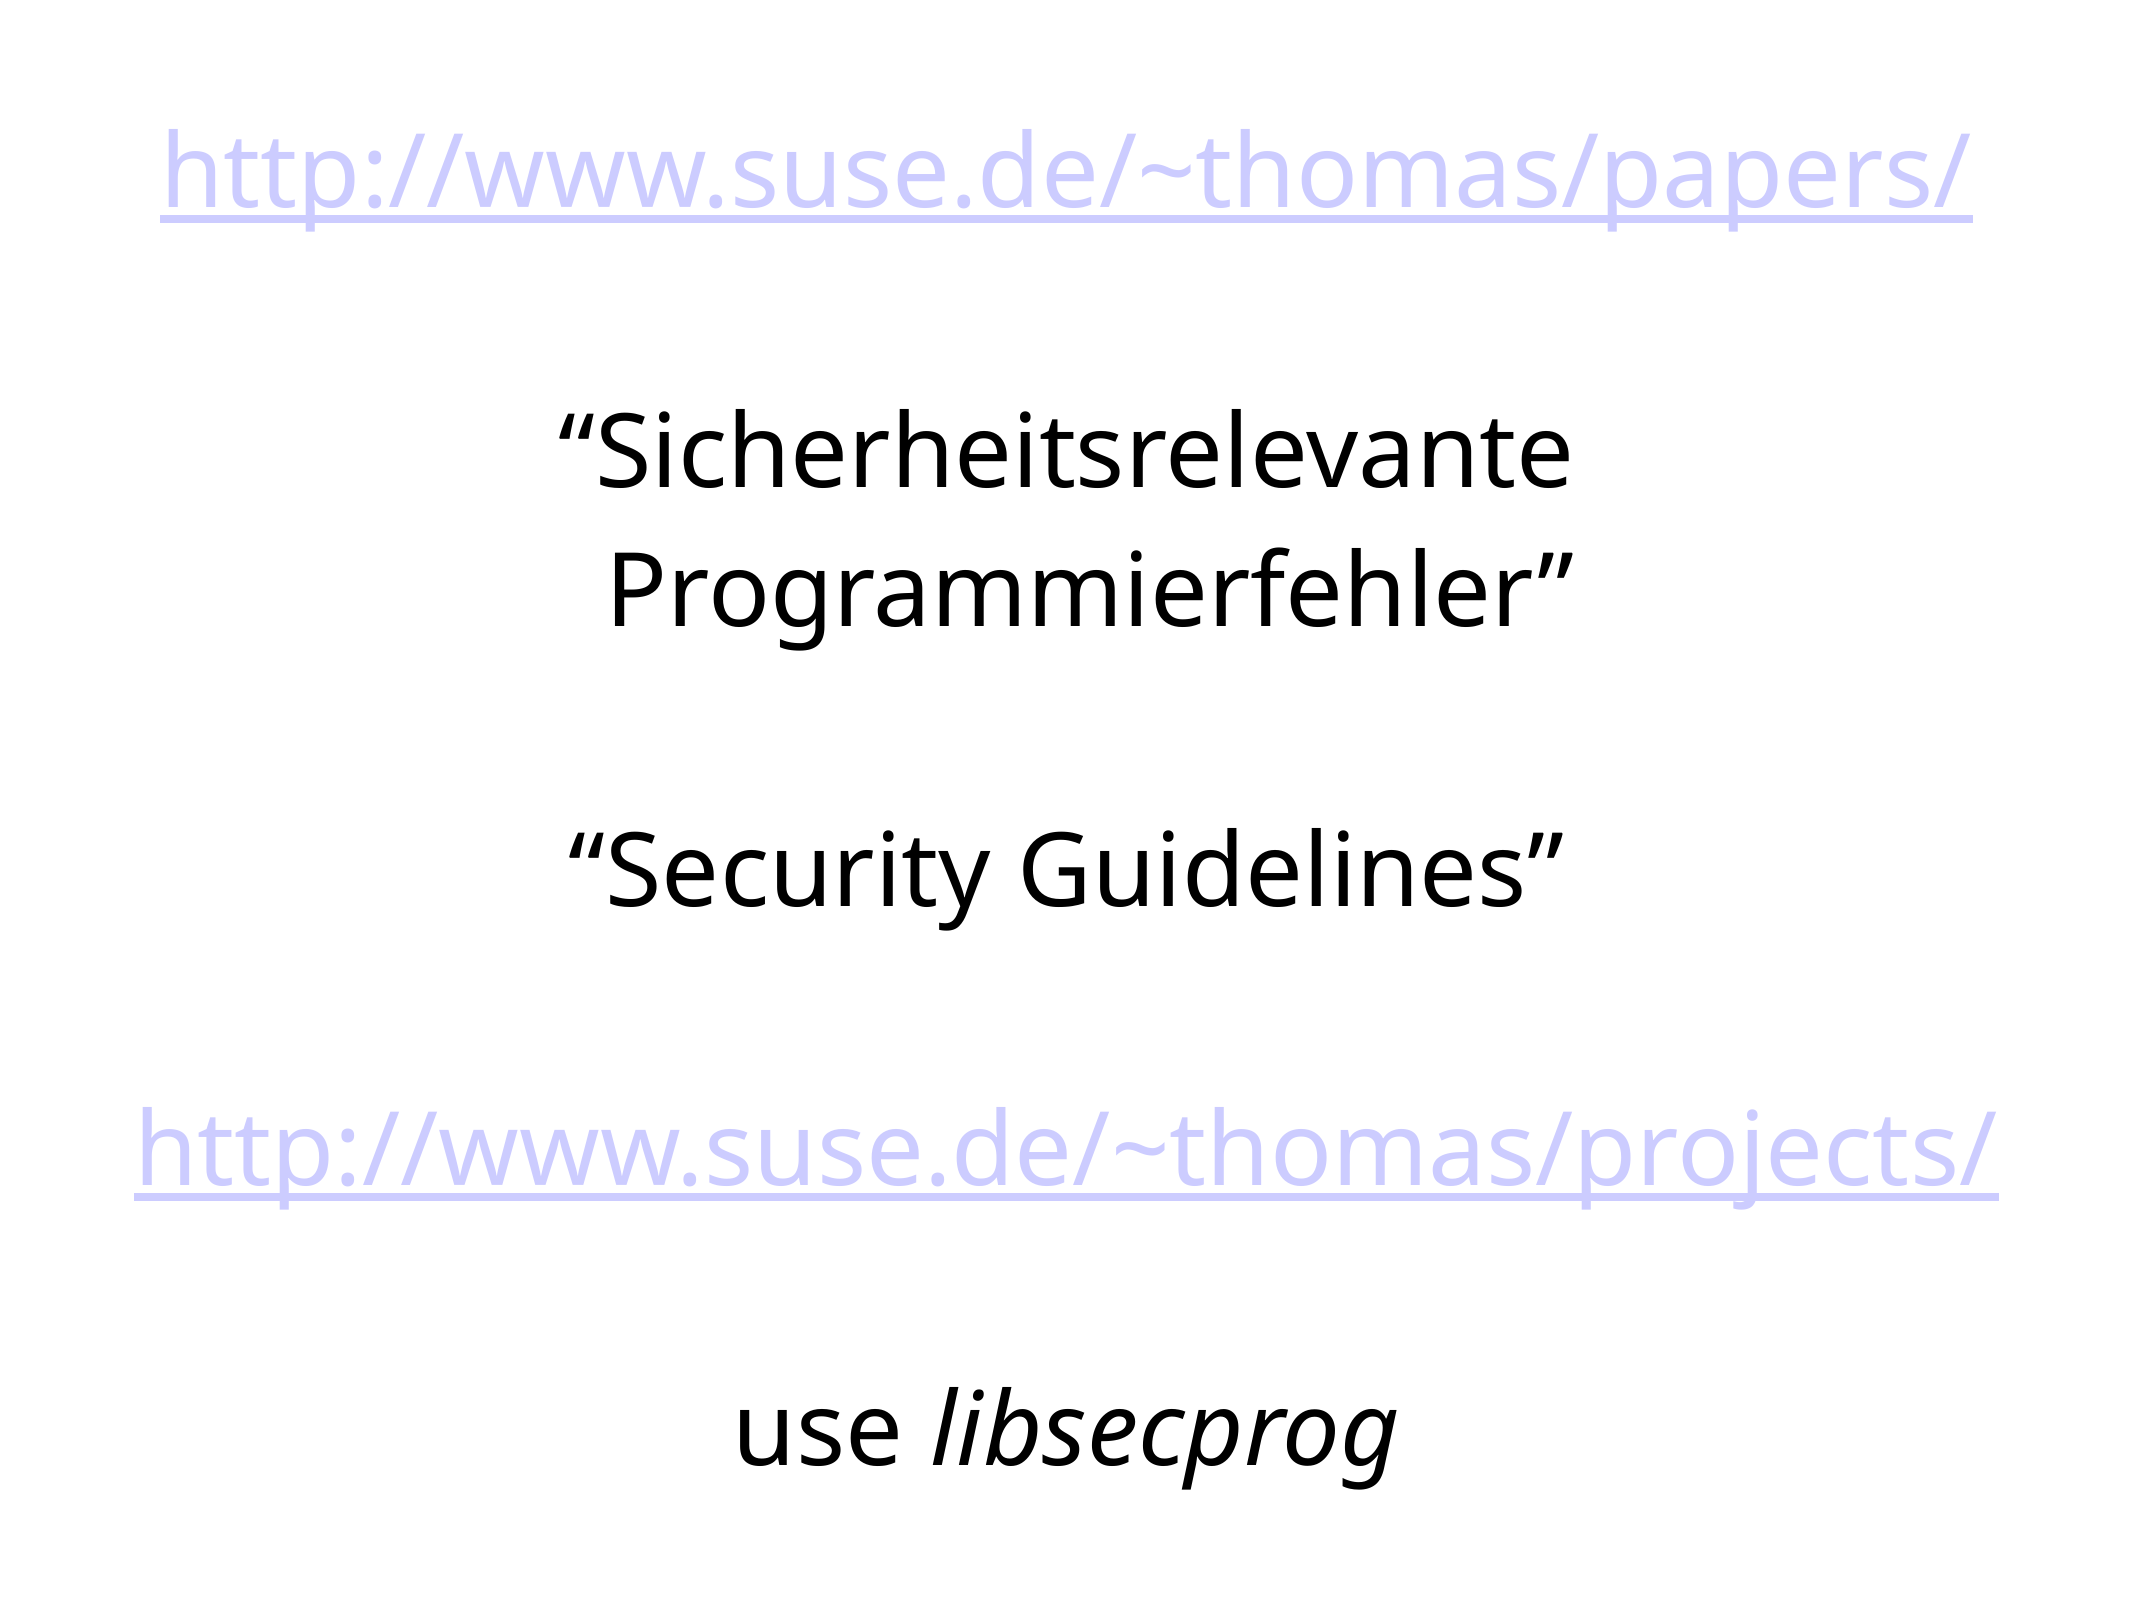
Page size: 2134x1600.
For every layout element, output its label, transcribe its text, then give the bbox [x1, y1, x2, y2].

list http://www.suse.de/~thomas/papers/ “Sicherheitsrelevante Programmierfehler” “Security Guidelines” http://www.suse.de/~thomas/projects/ use libsecprog [62, 89, 2071, 1509]
